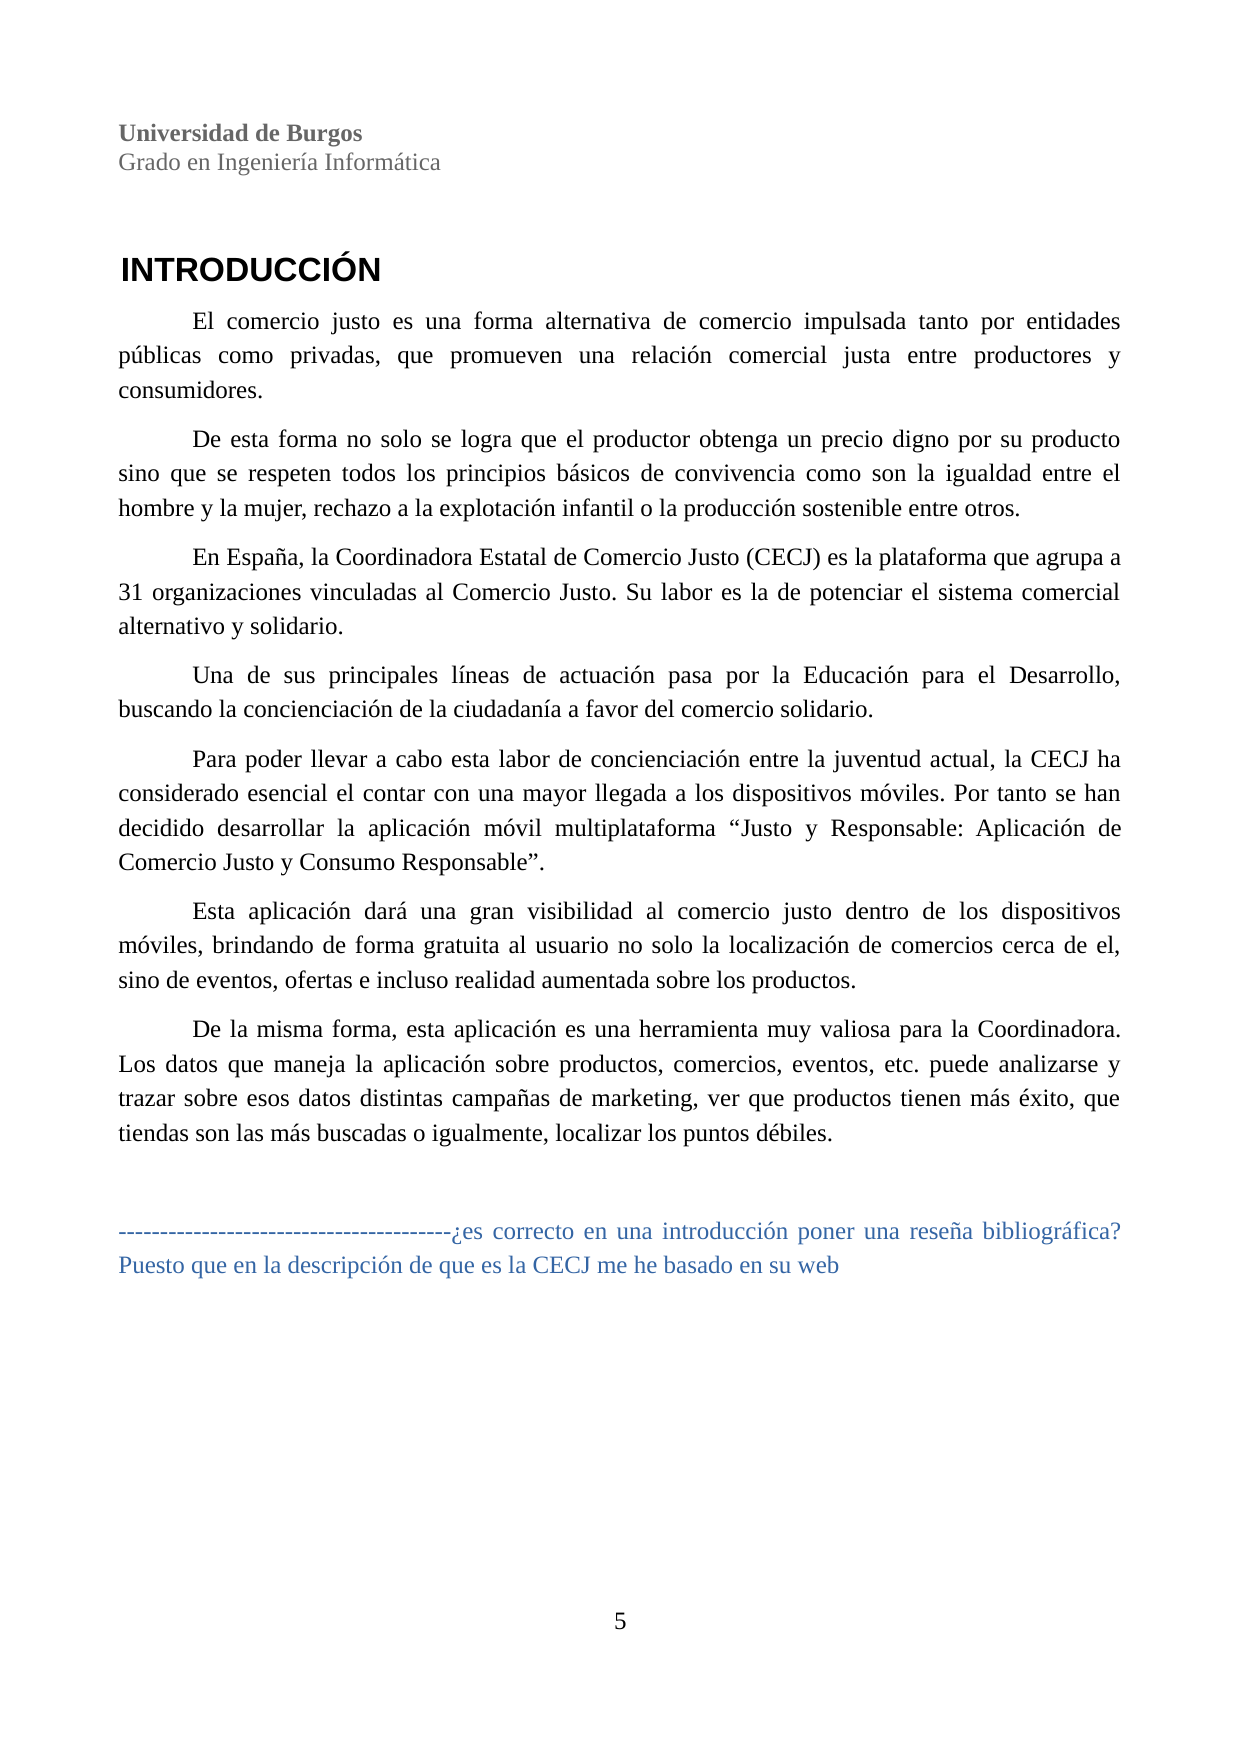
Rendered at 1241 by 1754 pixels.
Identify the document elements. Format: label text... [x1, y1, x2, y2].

text De la misma forma, esta aplicación es una herramienta muy valiosa para la Coordinadora. Los datos que maneja la aplicación sobre productos, comercios, eventos, etc. puede analizarse y trazar sobre esos datos distintas campañas de marketing, ver que productos tienen más éxito, que tiendas son las más buscadas o igualmente, localizar los puntos débiles. [118, 1014, 1122, 1146]
text De esta forma no solo se logra que el productor obtenga un precio digno por su producto sino que se respeten todos los principios básicos de convivencia como son la igualdad entre el hombre y la mujer, rechazo a la explotación infantil o la producción sostenible entre otros. [118, 424, 1122, 522]
text En España, la Coordinadora Estatal de Comercio Justo (CECJ) es la plataforma que agrupa a 31 organizaciones vinculadas al Comercio Justo. Su labor es la de potenciar el sistema comercial alternativo y solidario. [118, 542, 1122, 640]
text ----------------------------------------¿es correcto en una introducción poner una reseña bibliográfica? Puesto que en la descripción de que es la CECJ me he basado en su web [118, 1216, 1122, 1279]
text El comercio justo es una forma alternativa de comercio impulsada tanto por entidades públicas como privadas, que promueven una relación comercial justa entre productores y consumidores. [118, 306, 1122, 404]
text Una de sus principales líneas de actuación pasa por la Educación para el Desarrollo, buscando la concienciación de la ciudadanía a favor del comercio solidario. [118, 660, 1122, 723]
text Para poder llevar a cabo esta labor de concienciación entre la juventud actual, la CECJ ha considerado esencial el contar con una mayor llegada a los dispositivos móviles. Por tanto se han decidido desarrollar la aplicación móvil multiplataforma “Justo y Responsable: Aplicación de Comercio Justo y Consumo Responsable”. [118, 744, 1122, 876]
subtitle INTRODUCCIÓN [121, 234, 1122, 294]
text Esta aplicación dará una gran visibilidad al comercio justo dentro de los dispositivos móviles, brindando de forma gratuita al usuario no solo la localización de comercios cerca de el, sino de eventos, ofertas e incluso realidad aumentada sobre los productos. [118, 896, 1122, 994]
